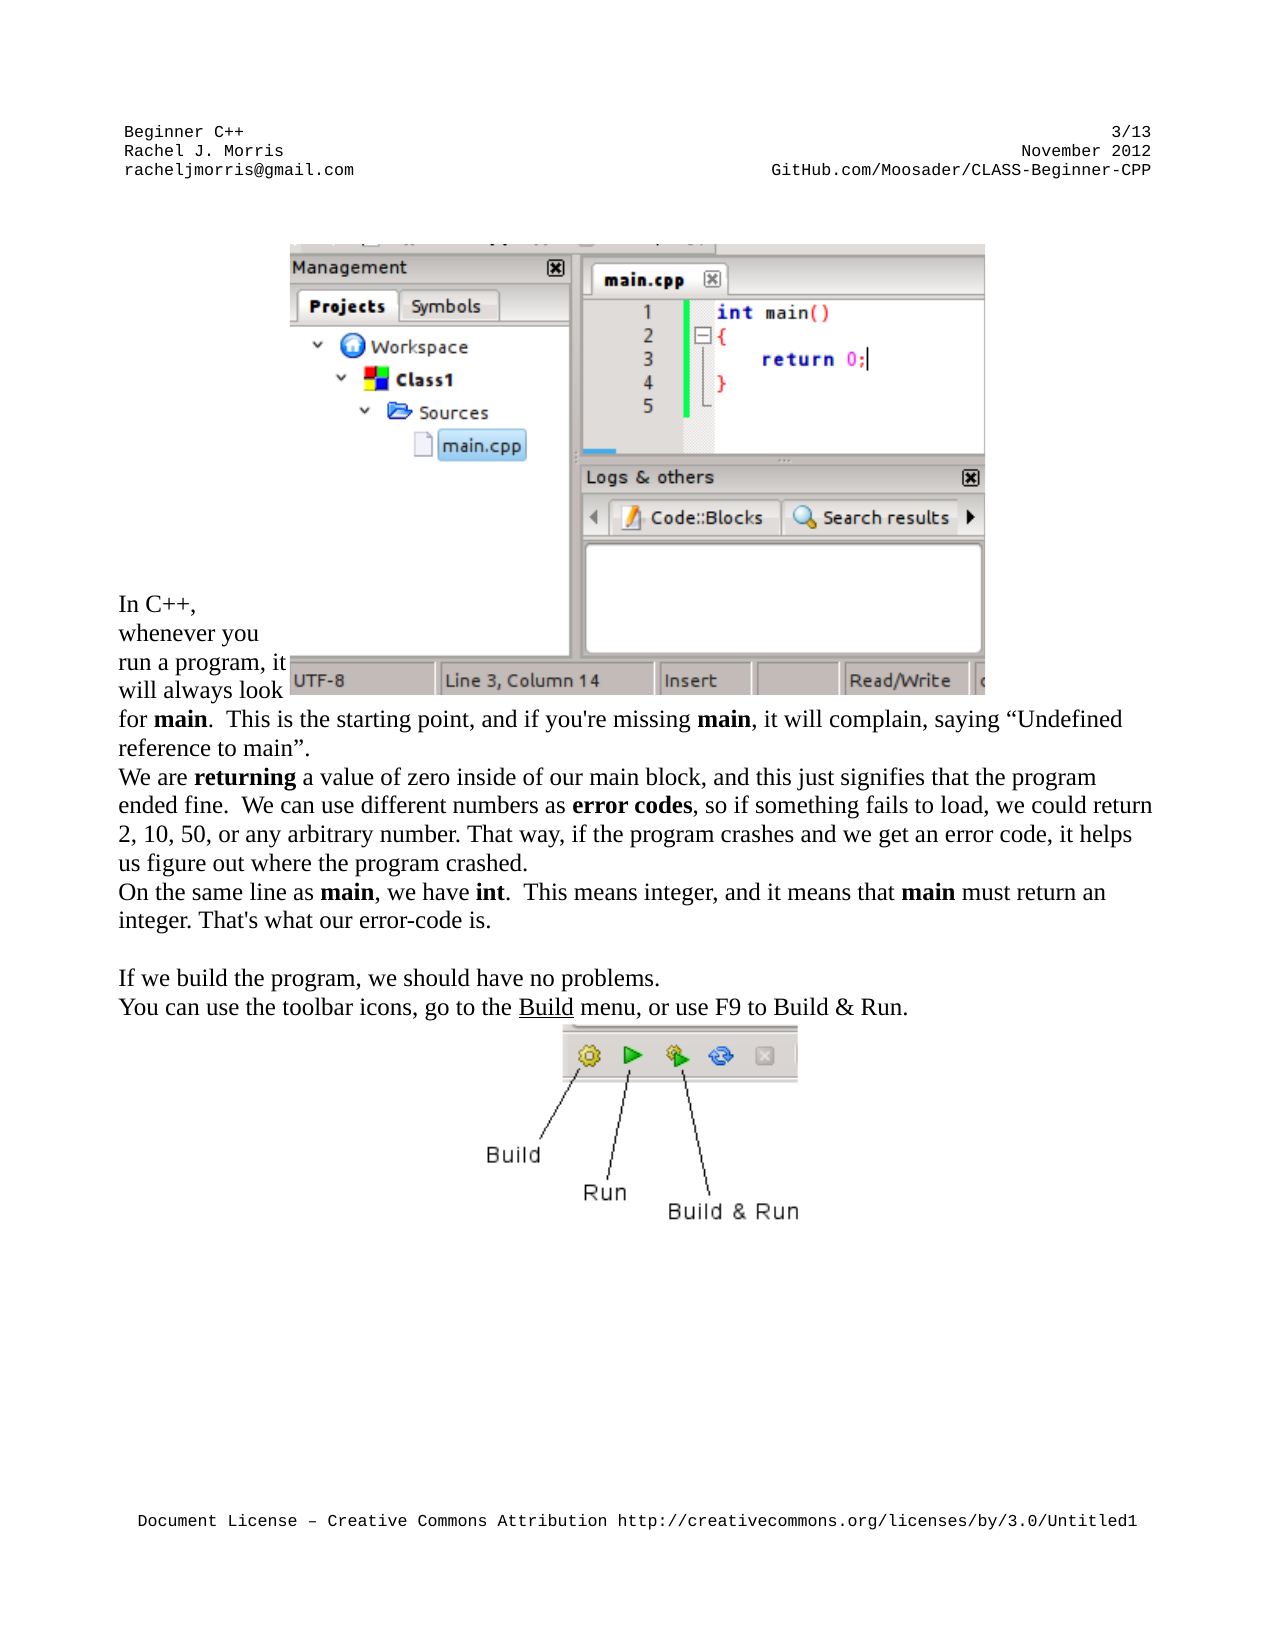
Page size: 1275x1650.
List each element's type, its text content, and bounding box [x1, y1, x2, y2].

text In C++, whenever you run a program, it will always look for main. This is the starting point, and if you're missing main, it will complain, saying “Undefined reference to main”. [118, 589, 1157, 762]
picture [289, 244, 986, 695]
text If we build the program, we should have no problems. [118, 963, 1157, 992]
picture [466, 1020, 809, 1232]
text We are returning a value of zero inside of our main block, and this just signifies that the program ended fine. We can use different numbers as error codes, so if something fails to load, we could return 2, 10, 50, or any arbitrary number. That way, if the program crashes and we get an error code, it helps us figure out where the program crashed. [118, 762, 1157, 877]
text You can use the toolbar icons, go to the Build menu, or use F9 to Build & Run. [118, 992, 1157, 1021]
text On the same line as main, we have int. This means integer, and it means that main must return an integer. That's what our error-code is. [118, 877, 1157, 934]
